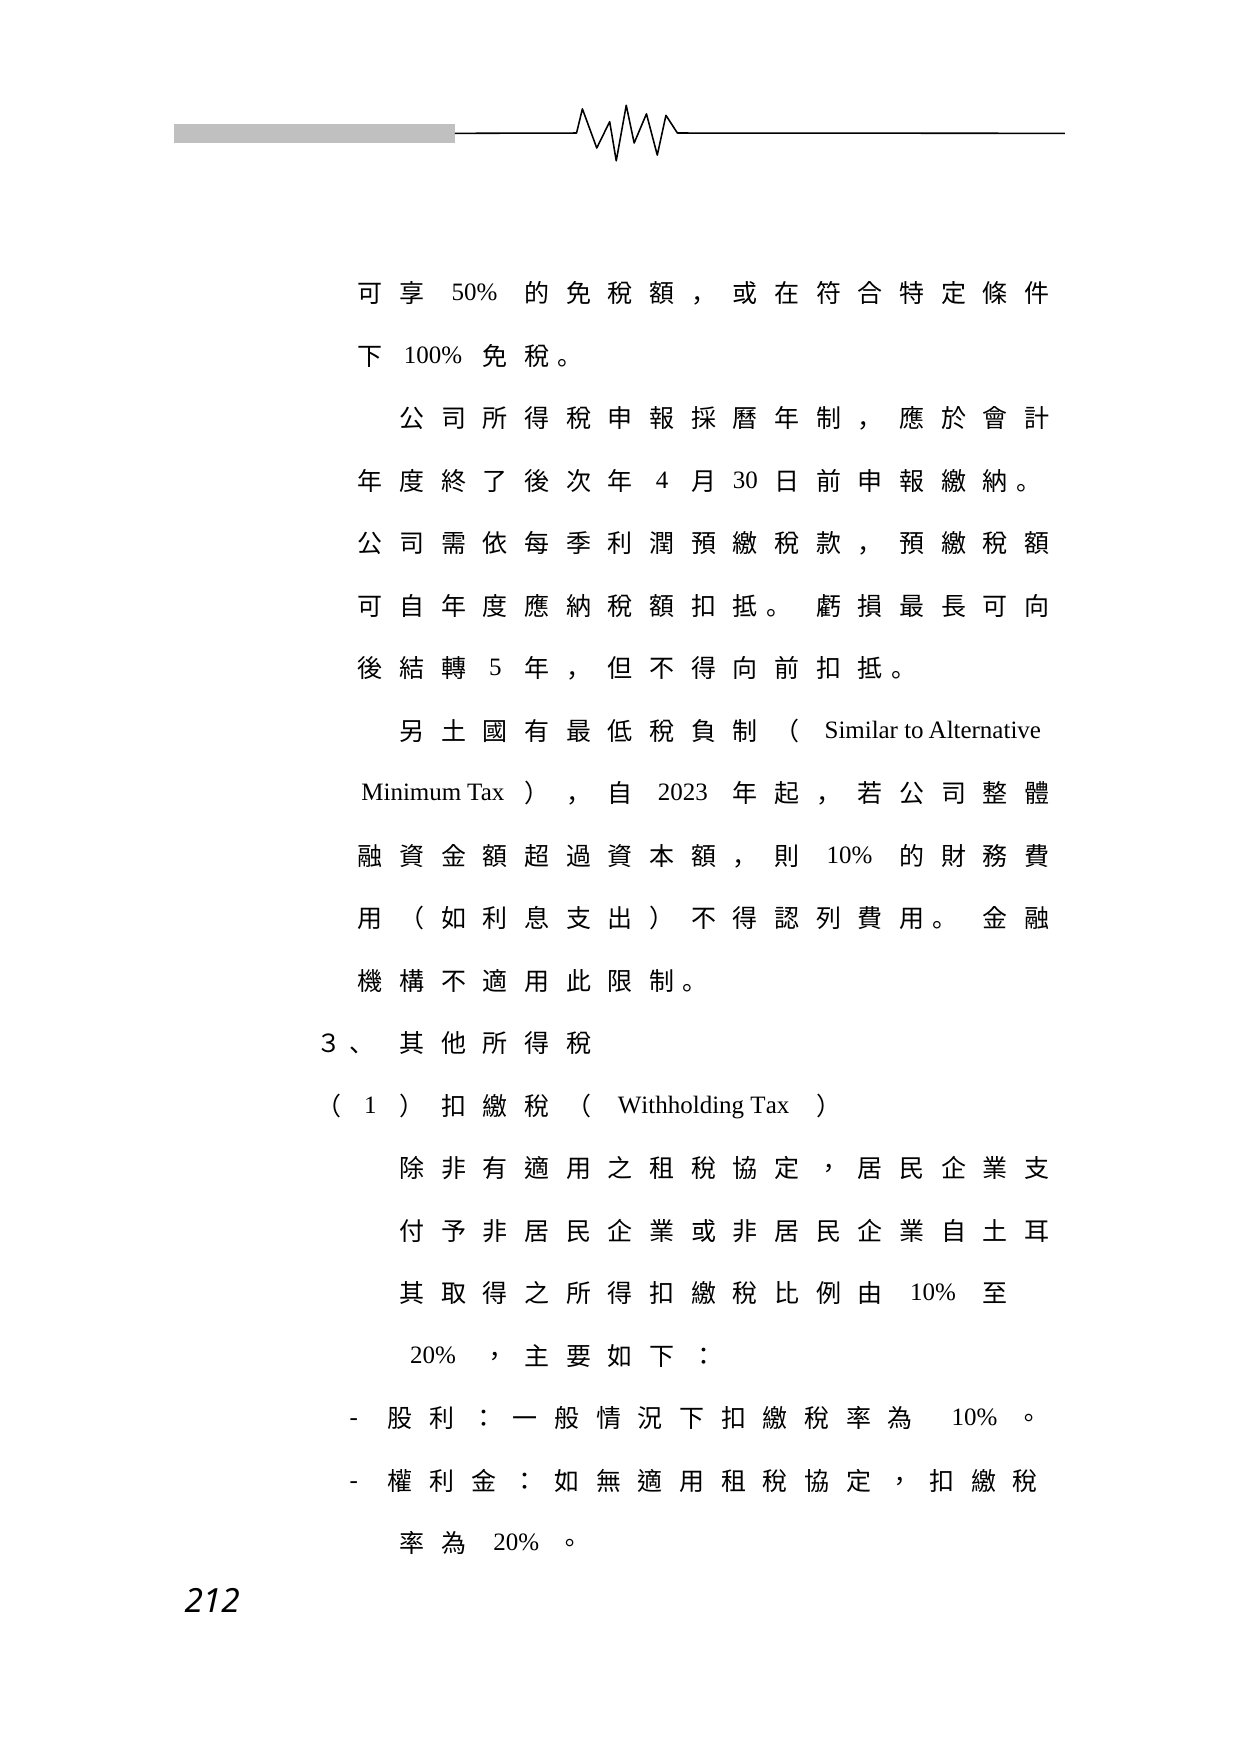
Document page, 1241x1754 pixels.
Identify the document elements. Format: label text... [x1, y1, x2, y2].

text 除非有適用之租稅協定，居民企業支付予非居民企業或非居民企業自土耳其取得之所得扣繳稅比例由10%至20%，主要如下： [367, 1125, 1058, 1375]
text - 權利金：如無適用租稅協定，扣繳稅率為20%。 [342, 1438, 1058, 1563]
text （1）扣繳稅（Withholding Tax） [306, 1063, 1058, 1125]
text 另土國有最低稅負制（Similar to Alternative Minimum Tax），自2023年起，若公司整體融資金額超過資本額，則10%的財務費用（如利息支出）不得認列費用。金融機構不適用此限制。 [330, 688, 1058, 1000]
text 公司所得稅申報採曆年制，應於會計年度終了後次年4月30日前申報繳納。公司需依每季利潤預繳稅款，預繳稅額可自年度應納稅額扣抵。虧損最長可向後結轉5年，但不得向前扣抵。 [330, 375, 1058, 688]
text - 股利：一般情況下扣繳稅率為10%。 [342, 1375, 1058, 1438]
text ３、其他所得稅 [281, 1000, 1058, 1063]
text 可享50%的免稅額，或在符合特定條件下100%免稅。 [330, 250, 1058, 375]
